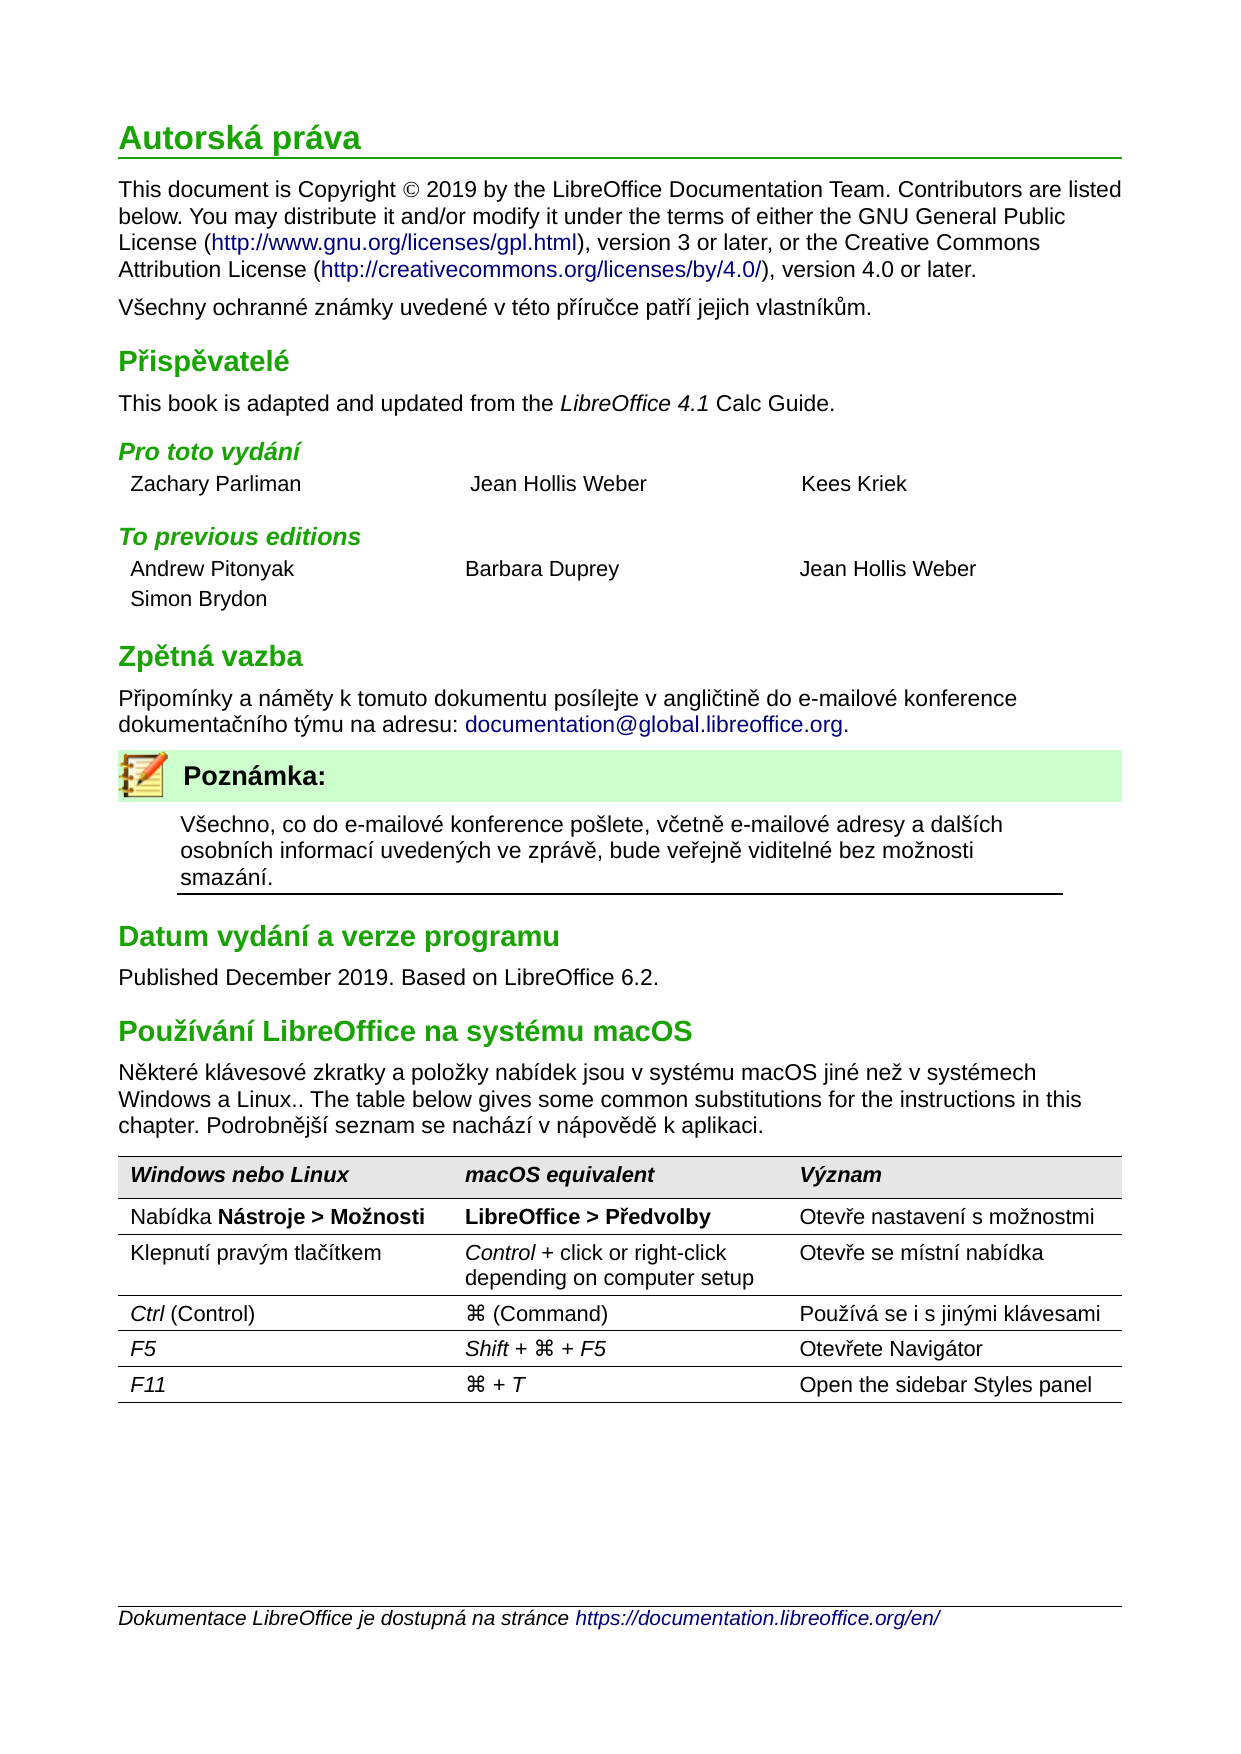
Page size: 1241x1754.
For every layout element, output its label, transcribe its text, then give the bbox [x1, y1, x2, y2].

subtitle Přispěvatelé [118, 344, 1122, 378]
table_cell ⌘ + T [453, 1367, 787, 1402]
table_cell ⌘ (Command) [453, 1296, 787, 1330]
table_cell Otevře nastavení s možnostmi [787, 1199, 1122, 1233]
subtitle Zpětná vazba [118, 639, 1122, 673]
table_cell Otevřete Navigátor [787, 1331, 1122, 1366]
table_header Kees Kriek [789, 471, 1122, 501]
table_header Barbara Duprey [453, 556, 787, 586]
text Všechno, co do e-mailové konference pošlete, včetně e-mailové adresy a dalších osobních informací uvedených ve zprávě, bude veřejně viditelné bez možnosti smazání. [177, 808, 1063, 893]
text Připomínky a náměty k tomuto dokumentu posílejte v angličtině do e-mailové konference dokumentačního týmu na adresu: documentation@global.libreoffice.org. [118, 685, 1122, 737]
text Published December 2019. Based on LibreOffice 6.2. [118, 964, 1122, 990]
table_cell Používá se i s jinými klávesami [787, 1296, 1122, 1330]
table_cell Shift + ⌘ + F5 [453, 1331, 787, 1366]
table_header Jean Hollis Weber [788, 556, 1122, 586]
table_cell LibreOffice > Předvolby [453, 1199, 787, 1233]
subtitle Datum vydání a verze programu [118, 919, 1122, 952]
table_cell Klepnutí pravým tlačítkem [118, 1235, 453, 1294]
subtitle Poznámka: [118, 750, 1122, 802]
subtitle Pro toto vydání [118, 437, 1122, 465]
text This book is adapted and updated from the LibreOffice 4.1 Calc Guide. [118, 390, 1122, 416]
subtitle Autorská práva [118, 118, 1122, 157]
table_header Andrew Pitonyak [118, 556, 453, 586]
table_cell Open the sidebar Styles panel [787, 1367, 1122, 1402]
table_cell Ctrl (Control) [118, 1296, 453, 1330]
table_header Windows nebo Linux [118, 1157, 453, 1198]
subtitle Používání LibreOffice na systému macOS [118, 1014, 1122, 1048]
table_cell Otevře se místní nabídka [787, 1235, 1122, 1294]
text This document is Copyright © 2019 by the LibreOffice Documentation Team. Contributors are listed below. You may distribute it and/or modify it under the terms of either the GNU General Public License (http://www.gnu.org/licenses/gpl.html), version 3 or later, or the Creative Commons Attribution License (http://creativecommons.org/licenses/by/4.0/), version 4.0 or later. [118, 176, 1122, 282]
table_header Jean Hollis Weber [458, 471, 789, 501]
table_cell F11 [118, 1367, 453, 1402]
table_cell F5 [118, 1331, 453, 1366]
table_cell [453, 586, 787, 616]
text Všechny ochranné známky uvedené v této příručce patří jejich vlastníkům. [118, 294, 1122, 321]
table_header Význam [787, 1157, 1122, 1198]
table_cell [788, 586, 1122, 616]
subtitle To previous editions [118, 522, 1122, 550]
table_cell Nabídka Nástroje > Možnosti [118, 1199, 453, 1233]
table_header macOS equivalent [453, 1157, 787, 1198]
table_header Zachary Parliman [118, 471, 458, 501]
picture [119, 750, 170, 801]
table_cell Simon Brydon [118, 586, 453, 616]
text Některé klávesové zkratky a položky nabídek jsou v systému macOS jiné než v systémech Windows a Linux.. The table below gives some common substitutions for the instructions in this chapter. Podrobnější seznam se nachází v nápovědě k aplikaci. [118, 1059, 1122, 1138]
table_cell Control + click or right-click depending on computer setup [453, 1235, 787, 1294]
